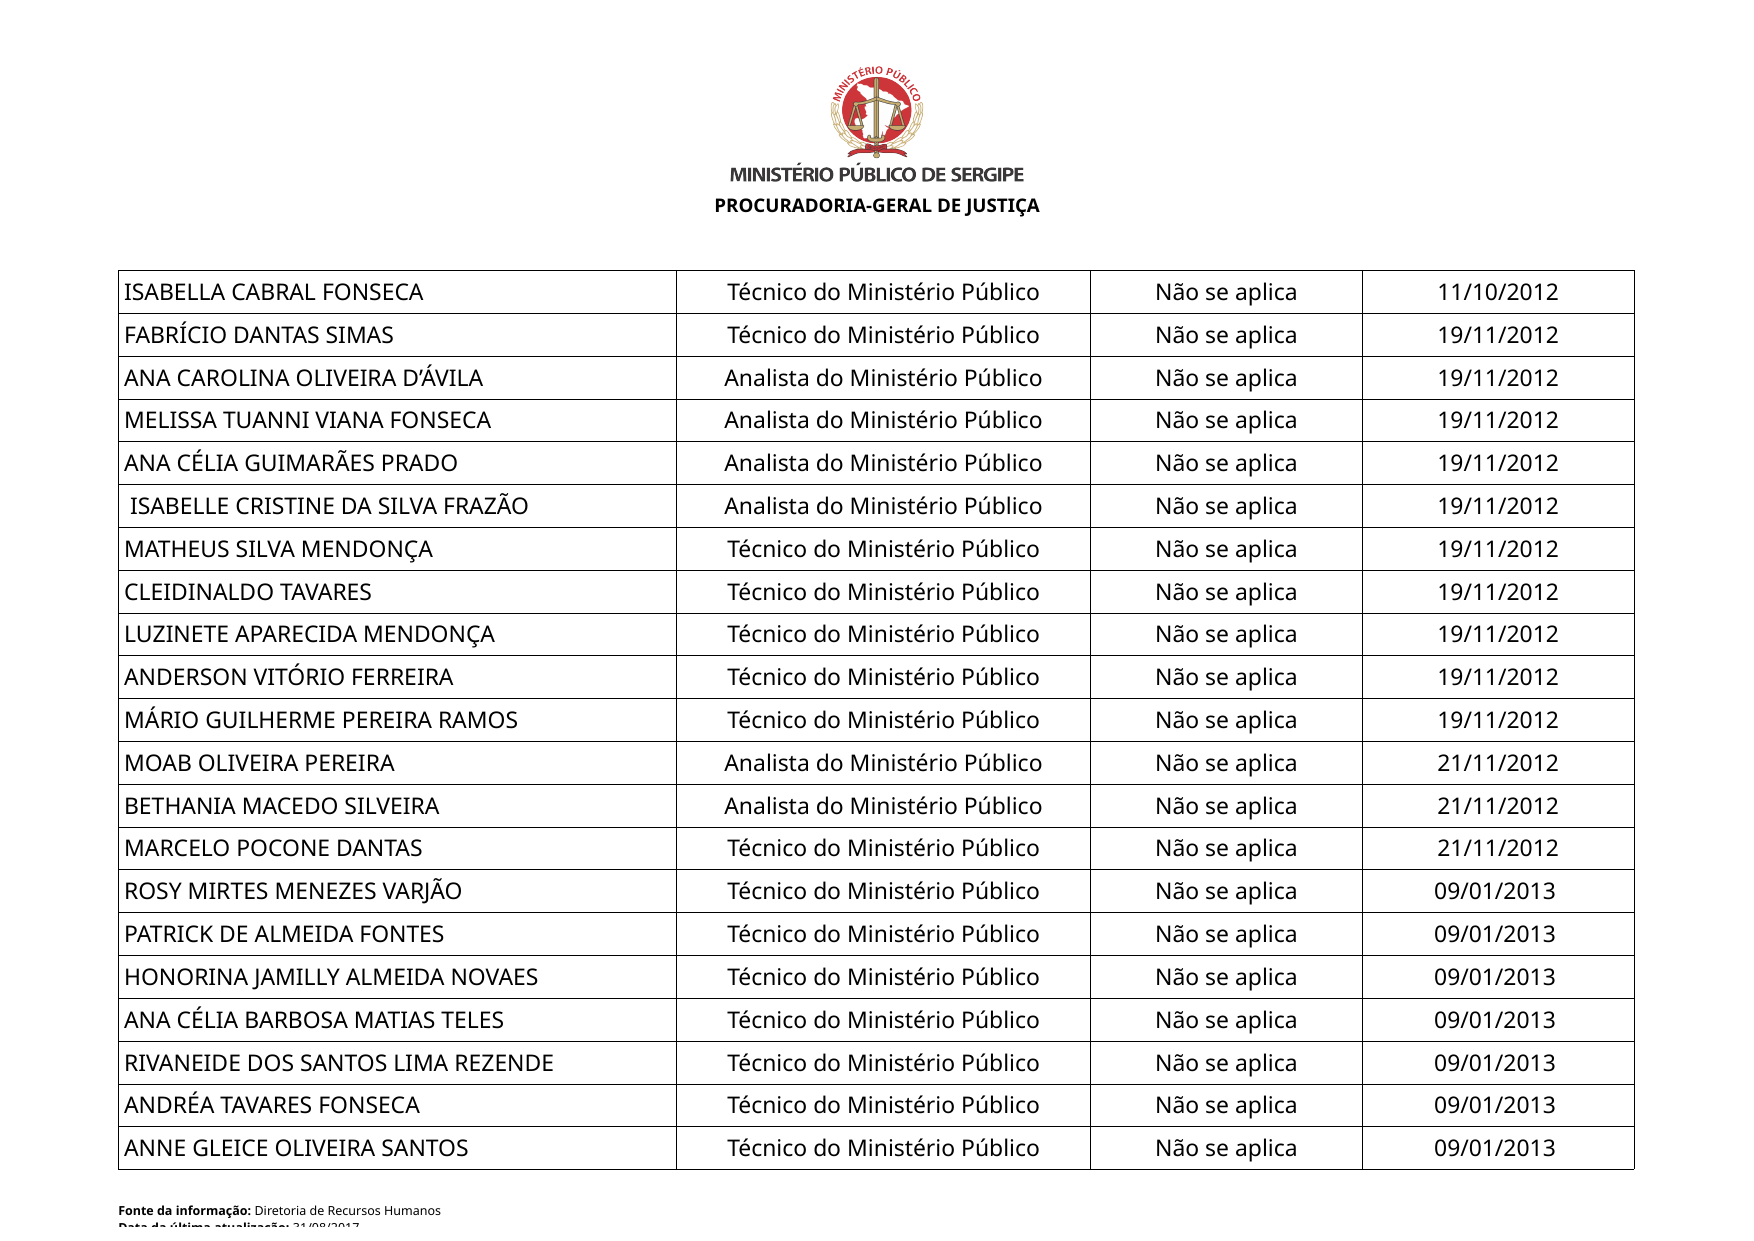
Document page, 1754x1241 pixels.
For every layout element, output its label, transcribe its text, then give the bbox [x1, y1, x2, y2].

table_cell Técnico do Ministério Público [677, 870, 1090, 912]
table_cell Não se aplica [1091, 528, 1362, 570]
table_cell ANA CAROLINA OLIVEIRA D’ÁVILA [119, 357, 676, 398]
table_cell ANA CÉLIA BARBOSA MATIAS TELES [119, 999, 676, 1041]
table_cell Técnico do Ministério Público [677, 528, 1090, 570]
table_cell Técnico do Ministério Público [677, 999, 1090, 1041]
table_cell ISABELLE CRISTINE DA SILVA FRAZÃO [119, 485, 676, 527]
table_cell 09/01/2013 [1363, 956, 1634, 998]
table_cell 09/01/2013 [1363, 1042, 1634, 1083]
table_cell 19/11/2012 [1363, 571, 1634, 612]
table_cell Técnico do Ministério Público [677, 699, 1090, 741]
table_cell 21/11/2012 [1363, 785, 1634, 827]
table_cell 21/11/2012 [1363, 742, 1634, 784]
table_cell HONORINA JAMILLY ALMEIDA NOVAES [119, 956, 676, 998]
table_cell Analista do Ministério Público [677, 485, 1090, 527]
table_cell Não se aplica [1091, 785, 1362, 827]
table_cell RIVANEIDE DOS SANTOS LIMA REZENDE [119, 1042, 676, 1083]
table_cell Técnico do Ministério Público [677, 1127, 1090, 1169]
table_cell Técnico do Ministério Público [677, 656, 1090, 698]
table_cell 09/01/2013 [1363, 999, 1634, 1041]
table_cell 21/11/2012 [1363, 828, 1634, 869]
table_cell Técnico do Ministério Público [677, 571, 1090, 612]
table_cell MÁRIO GUILHERME PEREIRA RAMOS [119, 699, 676, 741]
table_cell Técnico do Ministério Público [677, 1042, 1090, 1083]
table_cell Não se aplica [1091, 828, 1362, 869]
table_cell 09/01/2013 [1363, 1127, 1634, 1169]
table_cell Não se aplica [1091, 742, 1362, 784]
table_cell 19/11/2012 [1363, 357, 1634, 398]
table_cell MATHEUS SILVA MENDONÇA [119, 528, 676, 570]
table_cell Não se aplica [1091, 357, 1362, 398]
table_cell 19/11/2012 [1363, 656, 1634, 698]
table_cell 09/01/2013 [1363, 870, 1634, 912]
table_cell Não se aplica [1091, 400, 1362, 441]
picture [730, 66, 1024, 185]
table_cell Não se aplica [1091, 442, 1362, 484]
table_cell Não se aplica [1091, 913, 1362, 955]
table_cell Técnico do Ministério Público [677, 956, 1090, 998]
table_cell Técnico do Ministério Público [677, 828, 1090, 869]
table_cell Técnico do Ministério Público [677, 1085, 1090, 1126]
table_cell MELISSA TUANNI VIANA FONSECA [119, 400, 676, 441]
table_cell Não se aplica [1091, 1042, 1362, 1083]
table_cell Analista do Ministério Público [677, 785, 1090, 827]
table_cell 09/01/2013 [1363, 913, 1634, 955]
table_cell Técnico do Ministério Público [677, 271, 1090, 313]
table_cell 19/11/2012 [1363, 314, 1634, 356]
table_cell 19/11/2012 [1363, 400, 1634, 441]
table_cell MARCELO POCONE DANTAS [119, 828, 676, 869]
table_cell ANDERSON VITÓRIO FERREIRA [119, 656, 676, 698]
table_cell FABRÍCIO DANTAS SIMAS [119, 314, 676, 356]
table_cell 19/11/2012 [1363, 485, 1634, 527]
table_cell Analista do Ministério Público [677, 442, 1090, 484]
table_cell PATRICK DE ALMEIDA FONTES [119, 913, 676, 955]
table_cell LUZINETE APARECIDA MENDONÇA [119, 614, 676, 655]
table_cell Técnico do Ministério Público [677, 314, 1090, 356]
table_cell ANA CÉLIA GUIMARÃES PRADO [119, 442, 676, 484]
table_cell ROSY MIRTES MENEZES VARJÃO [119, 870, 676, 912]
table_cell 19/11/2012 [1363, 528, 1634, 570]
table_cell Não se aplica [1091, 271, 1362, 313]
table_cell Não se aplica [1091, 999, 1362, 1041]
table_cell 11/10/2012 [1363, 271, 1634, 313]
table_cell 09/01/2013 [1363, 1085, 1634, 1126]
table_cell 19/11/2012 [1363, 614, 1634, 655]
table_cell ISABELLA CABRAL FONSECA [119, 271, 676, 313]
table_cell Não se aplica [1091, 314, 1362, 356]
table_cell Não se aplica [1091, 699, 1362, 741]
table_cell Não se aplica [1091, 1127, 1362, 1169]
table_cell Técnico do Ministério Público [677, 614, 1090, 655]
table_cell Não se aplica [1091, 1085, 1362, 1126]
table_cell 19/11/2012 [1363, 699, 1634, 741]
table_cell ANNE GLEICE OLIVEIRA SANTOS [119, 1127, 676, 1169]
table_cell MOAB OLIVEIRA PEREIRA [119, 742, 676, 784]
table_cell Não se aplica [1091, 656, 1362, 698]
table_cell Analista do Ministério Público [677, 400, 1090, 441]
table_cell BETHANIA MACEDO SILVEIRA [119, 785, 676, 827]
table_cell Não se aplica [1091, 956, 1362, 998]
table_cell Não se aplica [1091, 614, 1362, 655]
table_cell Não se aplica [1091, 571, 1362, 612]
table_cell ANDRÉA TAVARES FONSECA [119, 1085, 676, 1126]
table_cell Analista do Ministério Público [677, 357, 1090, 398]
table_cell 19/11/2012 [1363, 442, 1634, 484]
table_cell Não se aplica [1091, 870, 1362, 912]
table_cell Analista do Ministério Público [677, 742, 1090, 784]
table_cell Técnico do Ministério Público [677, 913, 1090, 955]
table_cell Não se aplica [1091, 485, 1362, 527]
table_cell CLEIDINALDO TAVARES [119, 571, 676, 612]
